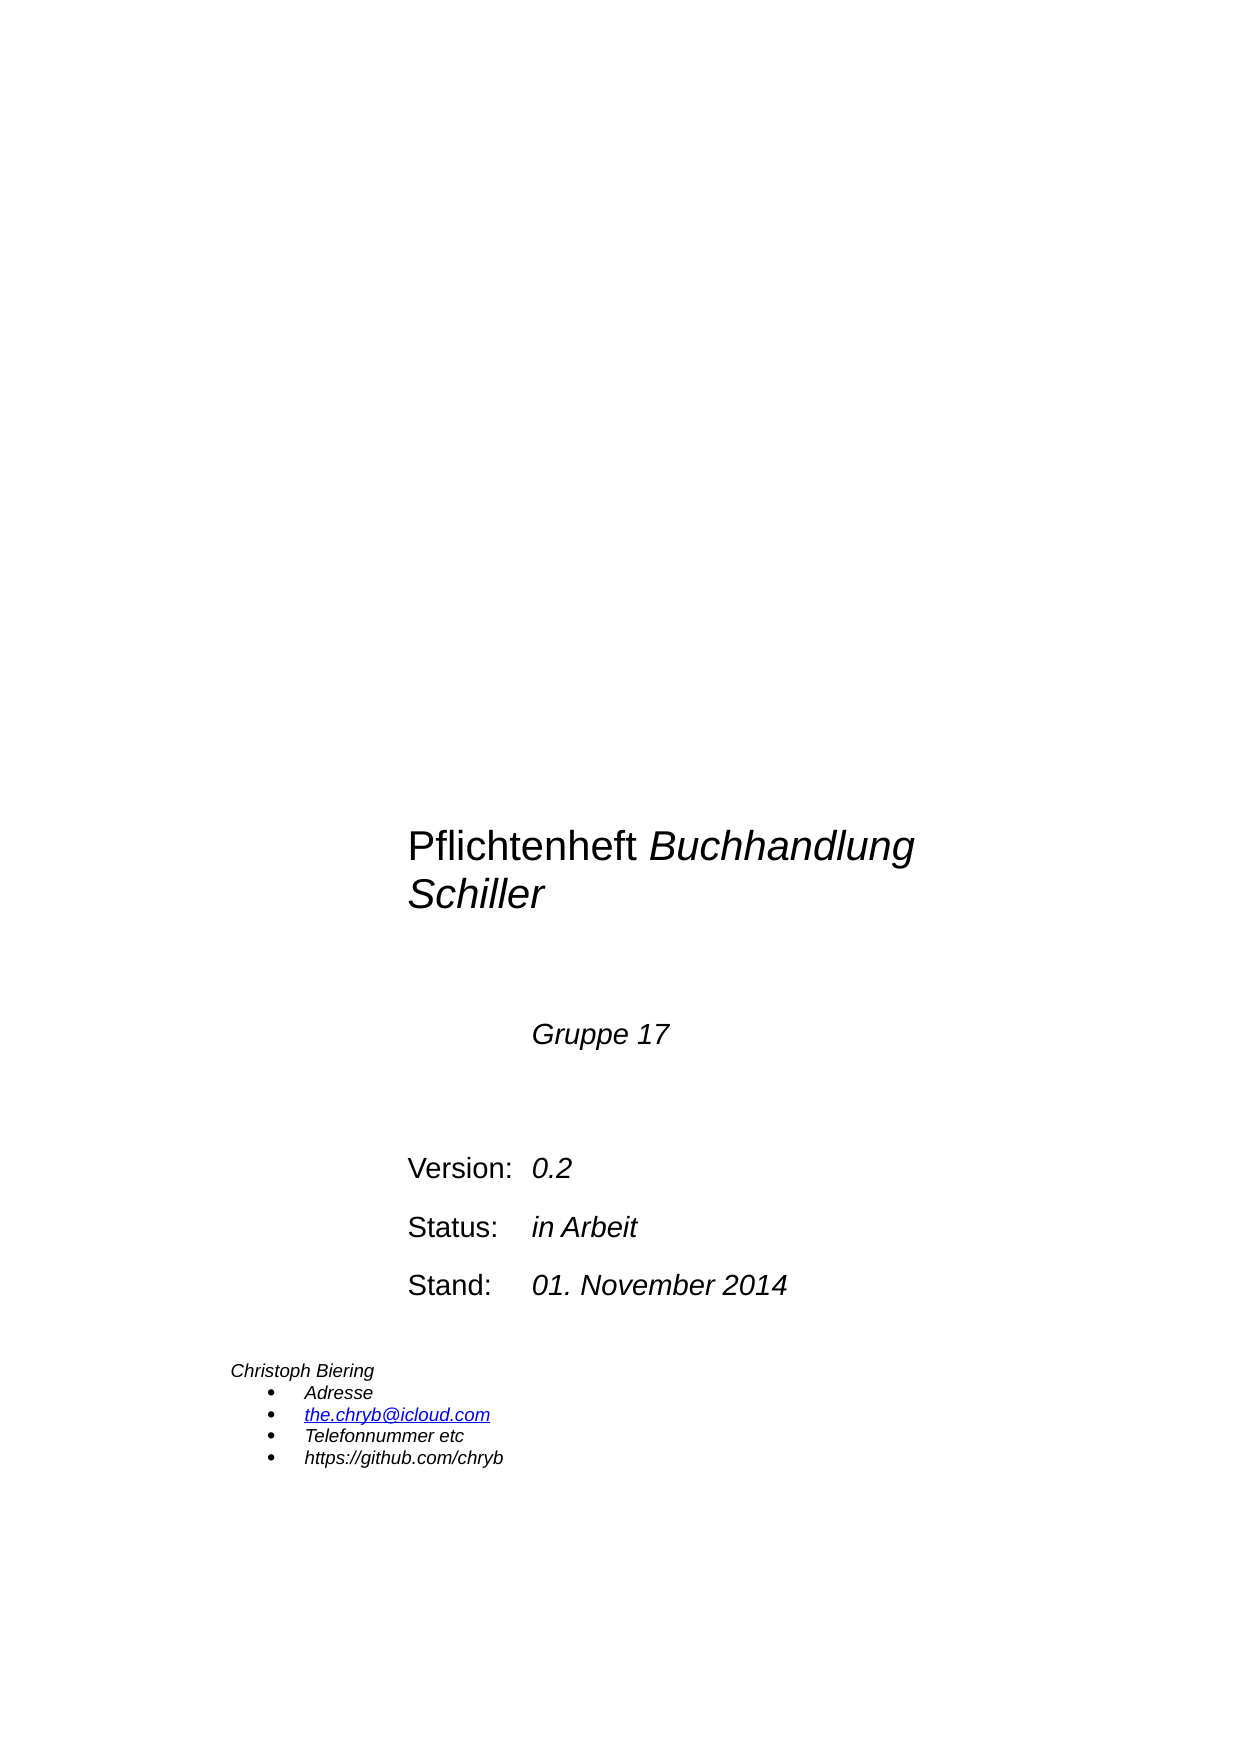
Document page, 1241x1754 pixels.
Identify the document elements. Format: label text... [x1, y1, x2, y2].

list https://github.com/chryb [268, 1447, 517, 1468]
list Adresse [268, 1382, 517, 1403]
text Stand: 01. November 2014 [407, 1268, 1063, 1302]
text Status: in Arbeit [407, 1209, 1063, 1243]
text Pflichtenheft Buchhandlung Schiller [407, 821, 1063, 917]
list the.chryb@icloud.com [268, 1403, 517, 1425]
list Telefonnummer etc [268, 1425, 517, 1447]
text Christoph Biering [230, 1360, 517, 1382]
text Gruppe 17 [148, 1017, 1063, 1051]
text Version: 0.2 [407, 1151, 1063, 1184]
